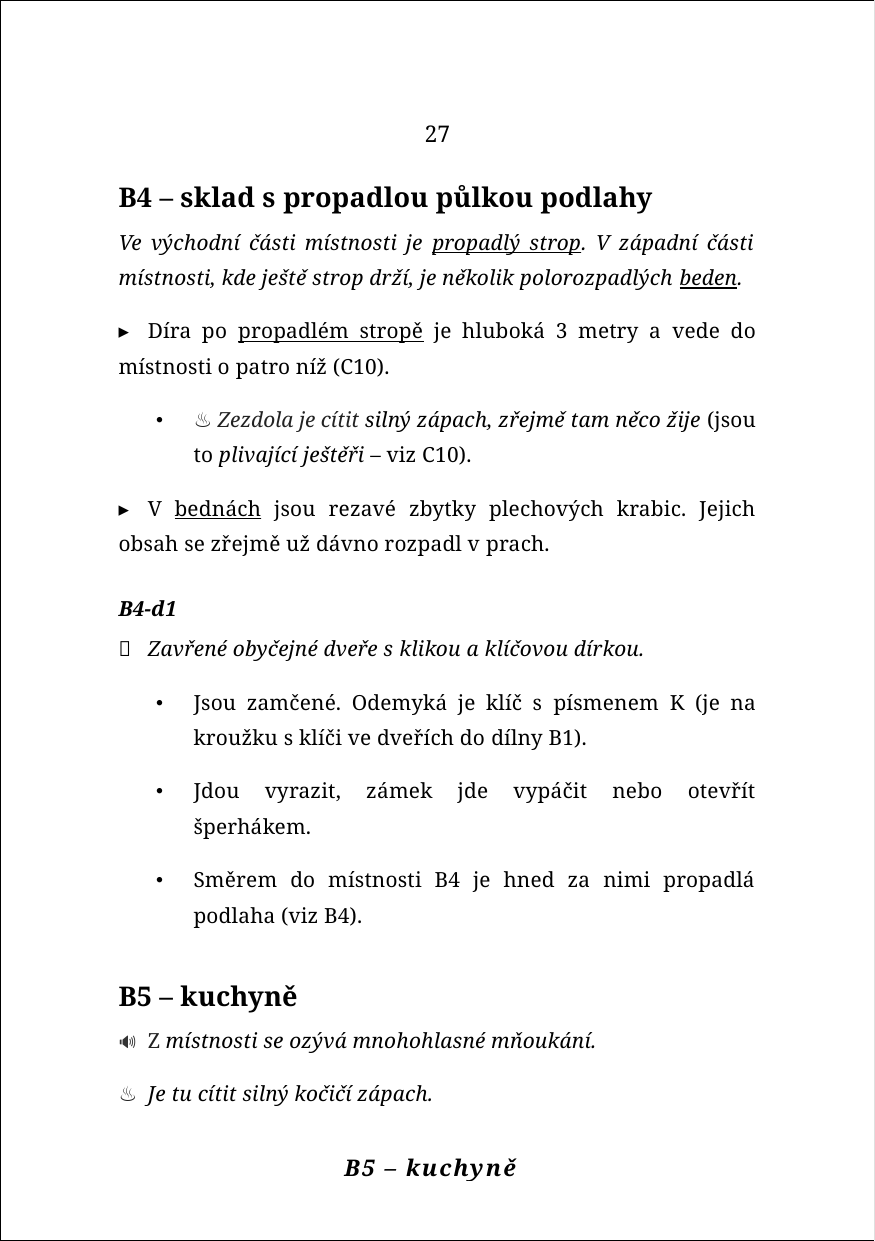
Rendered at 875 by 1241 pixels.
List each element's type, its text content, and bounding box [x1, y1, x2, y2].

text ♨ Je tu cítit silný kočičí zápach. [118, 1079, 756, 1108]
list Směrem do místnosti B4 je hned za nimi propadlá podlaha (viz B4). [156, 865, 756, 929]
text ▸ V⁠ bednách jsou rezavé zbytky plechových krabic. Jejich obsah se zřejmě už dávno rozpadl v⁠ prach. [118, 494, 756, 558]
list Jdou vyrazit, zámek jde vypáčit nebo otevřít šperhákem. [156, 777, 756, 841]
subtitle B4-d1 [118, 594, 756, 623]
text Ve východní části místnosti je propadlý strop. V⁠ západní části místnosti, kde ještě strop drží, je několik polorozpadlých beden. [118, 228, 756, 292]
list ♨ Zezdola je cítit silný zápach, zřejmě tam něco žije (jsou to plivající ještěři – viz C10). [156, 405, 756, 469]
text ▸ Díra po propadlém stropě je hluboká 3 metry a⁠ vede do místnosti o⁠ patro níž (C10). [118, 316, 756, 380]
text 🚪 Zavřené obyčejné dveře s⁠ klikou a⁠ klíčovou dírkou. [118, 634, 756, 663]
text 🔊 Z⁠ místnosti se ozývá mnohohlasné mňoukání. [118, 1026, 756, 1055]
subtitle B5 – kuchyně [118, 978, 756, 1014]
subtitle B4 – sklad s⁠ propadlou půlkou podlahy [118, 179, 756, 216]
list Jsou zamčené. Odemyká je klíč s⁠ písmenem K⁠ (je na kroužku s⁠ klíči ve dveřích do dílny B1). [156, 688, 756, 752]
